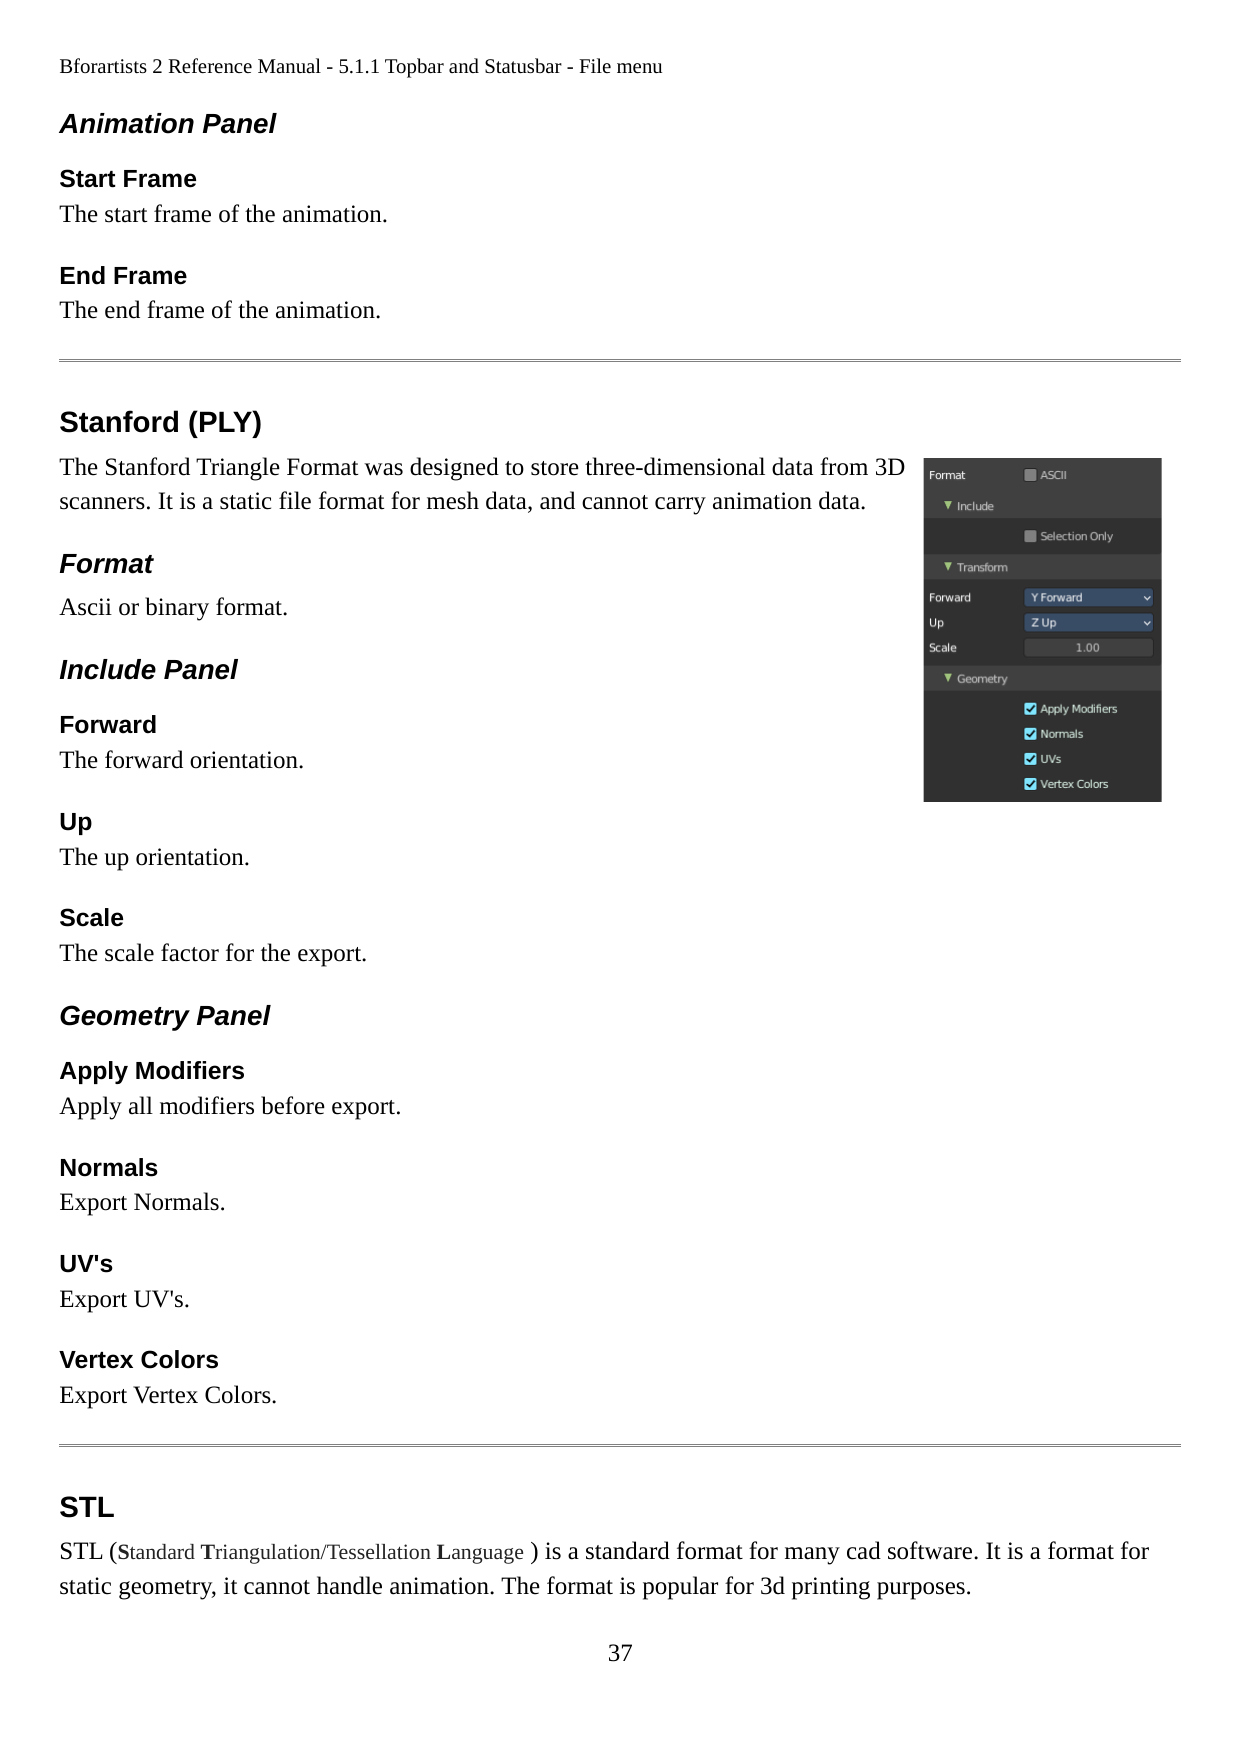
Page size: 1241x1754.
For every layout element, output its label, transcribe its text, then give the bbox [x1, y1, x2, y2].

subtitle Apply Modifiers [59, 1056, 1181, 1085]
text Export Vertex Colors. [59, 1380, 1181, 1409]
subtitle UV's [59, 1249, 1181, 1278]
subtitle Geometry Panel [59, 999, 1181, 1031]
text Apply all modifiers before export. [59, 1091, 1181, 1120]
subtitle Normals [59, 1153, 1181, 1181]
picture [923, 458, 1162, 802]
text The end frame of the animation. [59, 296, 1181, 324]
subtitle [1162, 653, 1181, 685]
subtitle Start Frame [59, 164, 1181, 193]
subtitle Up [59, 807, 1181, 835]
text [1162, 592, 1181, 621]
text The forward orientation. [59, 745, 923, 774]
text [1162, 745, 1181, 774]
text The up orientation. [59, 842, 1181, 870]
subtitle Vertex Colors [59, 1345, 1181, 1374]
subtitle Animation Panel [59, 107, 1181, 139]
subtitle Include Panel [59, 653, 923, 685]
text Export UV's. [59, 1284, 1181, 1313]
subtitle Stanford (PLY) [59, 405, 1181, 439]
text The start frame of the animation. [59, 199, 1181, 228]
subtitle End Frame [59, 261, 1181, 289]
text The Stanford Triangle Format was designed to store three-dimensional data from 3D scanners. It is a static file format for mesh data, and cannot carry animation data. [59, 452, 1181, 515]
subtitle STL [59, 1490, 1181, 1524]
text STL (Standard Triangulation/Tessellation Language ) is a standard format for many cad software. It is a format for static geometry, it cannot handle animation. The format is popular for 3d printing purposes. [59, 1536, 1181, 1599]
text Export Normals. [59, 1187, 1181, 1216]
subtitle [1162, 548, 1181, 579]
subtitle [1162, 710, 1181, 739]
subtitle Format [59, 548, 923, 579]
subtitle Forward [59, 710, 923, 739]
subtitle Scale [59, 903, 1181, 932]
text The scale factor for the export. [59, 938, 1181, 967]
text Ascii or binary format. [59, 592, 923, 621]
